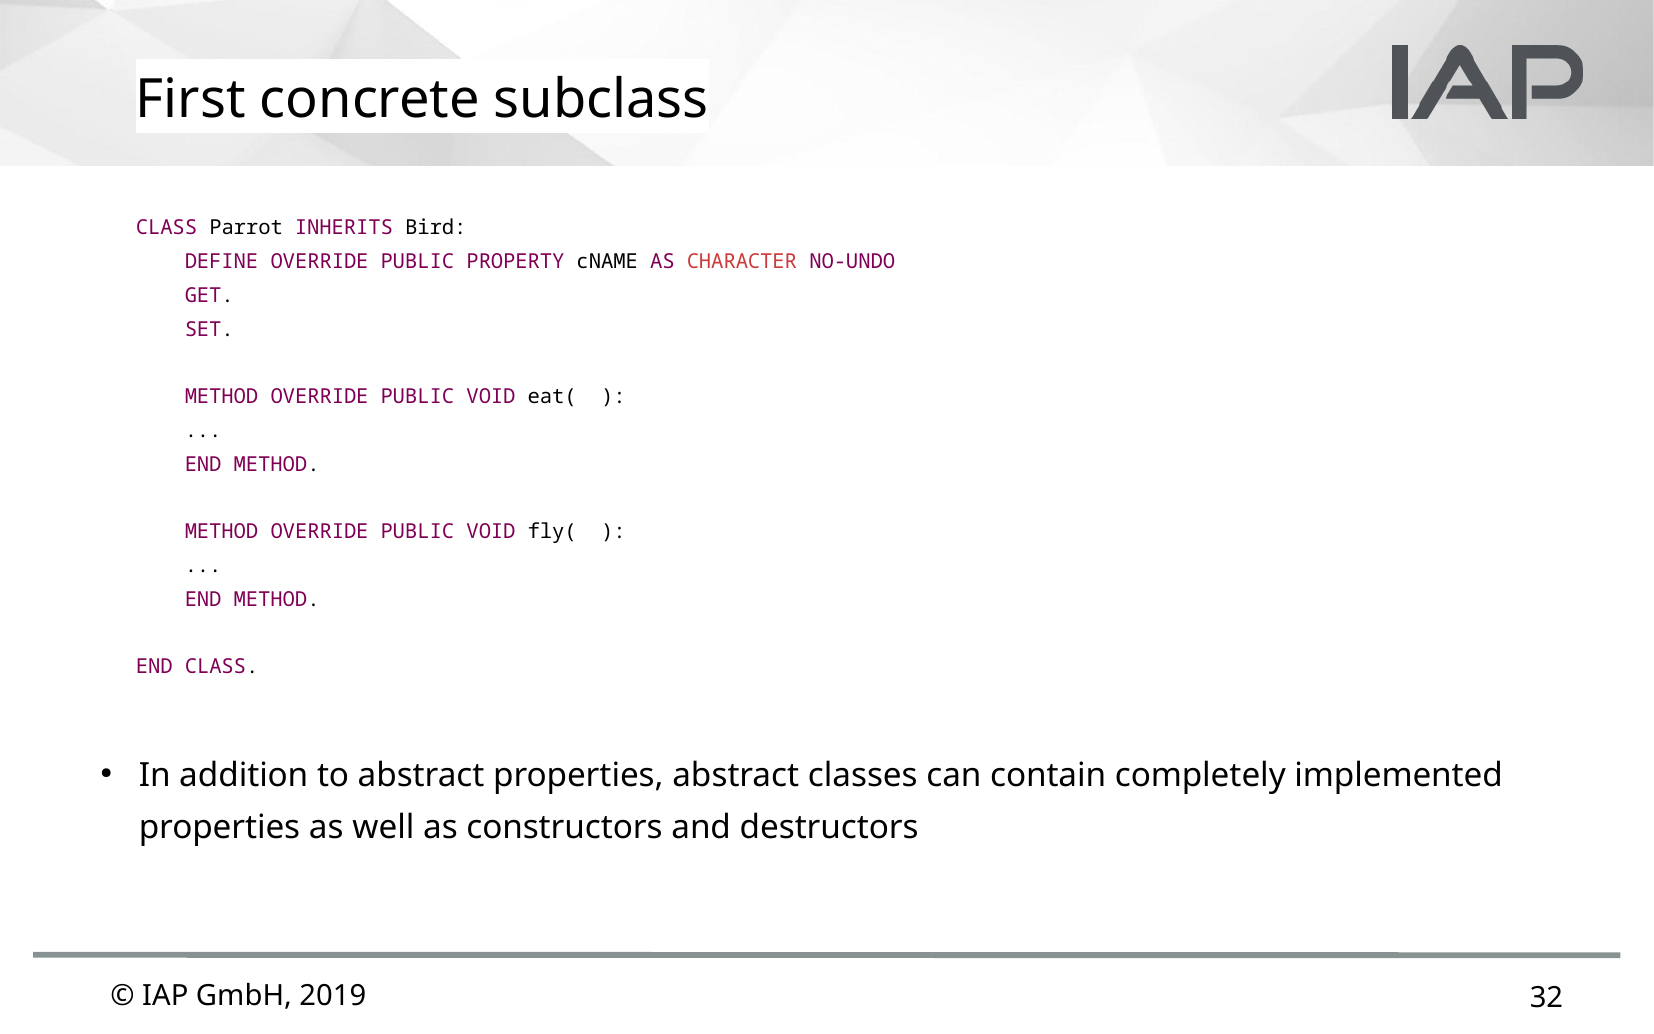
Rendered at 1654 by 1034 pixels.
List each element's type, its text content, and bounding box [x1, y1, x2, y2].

title First concrete subclass [135, 41, 1264, 152]
list CLASS Parrot INHERITS Bird: DEFINE OVERRIDE PUBLIC PROPERTY cNAME AS CHARACTER NO-UNDO GET. SET. METHOD OVERRIDE PUBLIC VOID eat( ): ... END METHOD. METHOD OVERRIDE PUBLIC VOID fly( ): ... END METHOD. END CLASS. [135, 212, 1624, 686]
picture [0, 0, 1654, 166]
list In addition to abstract properties, abstract classes can contain completely implemented properties as well as constructors and destructors [82, 744, 1630, 945]
